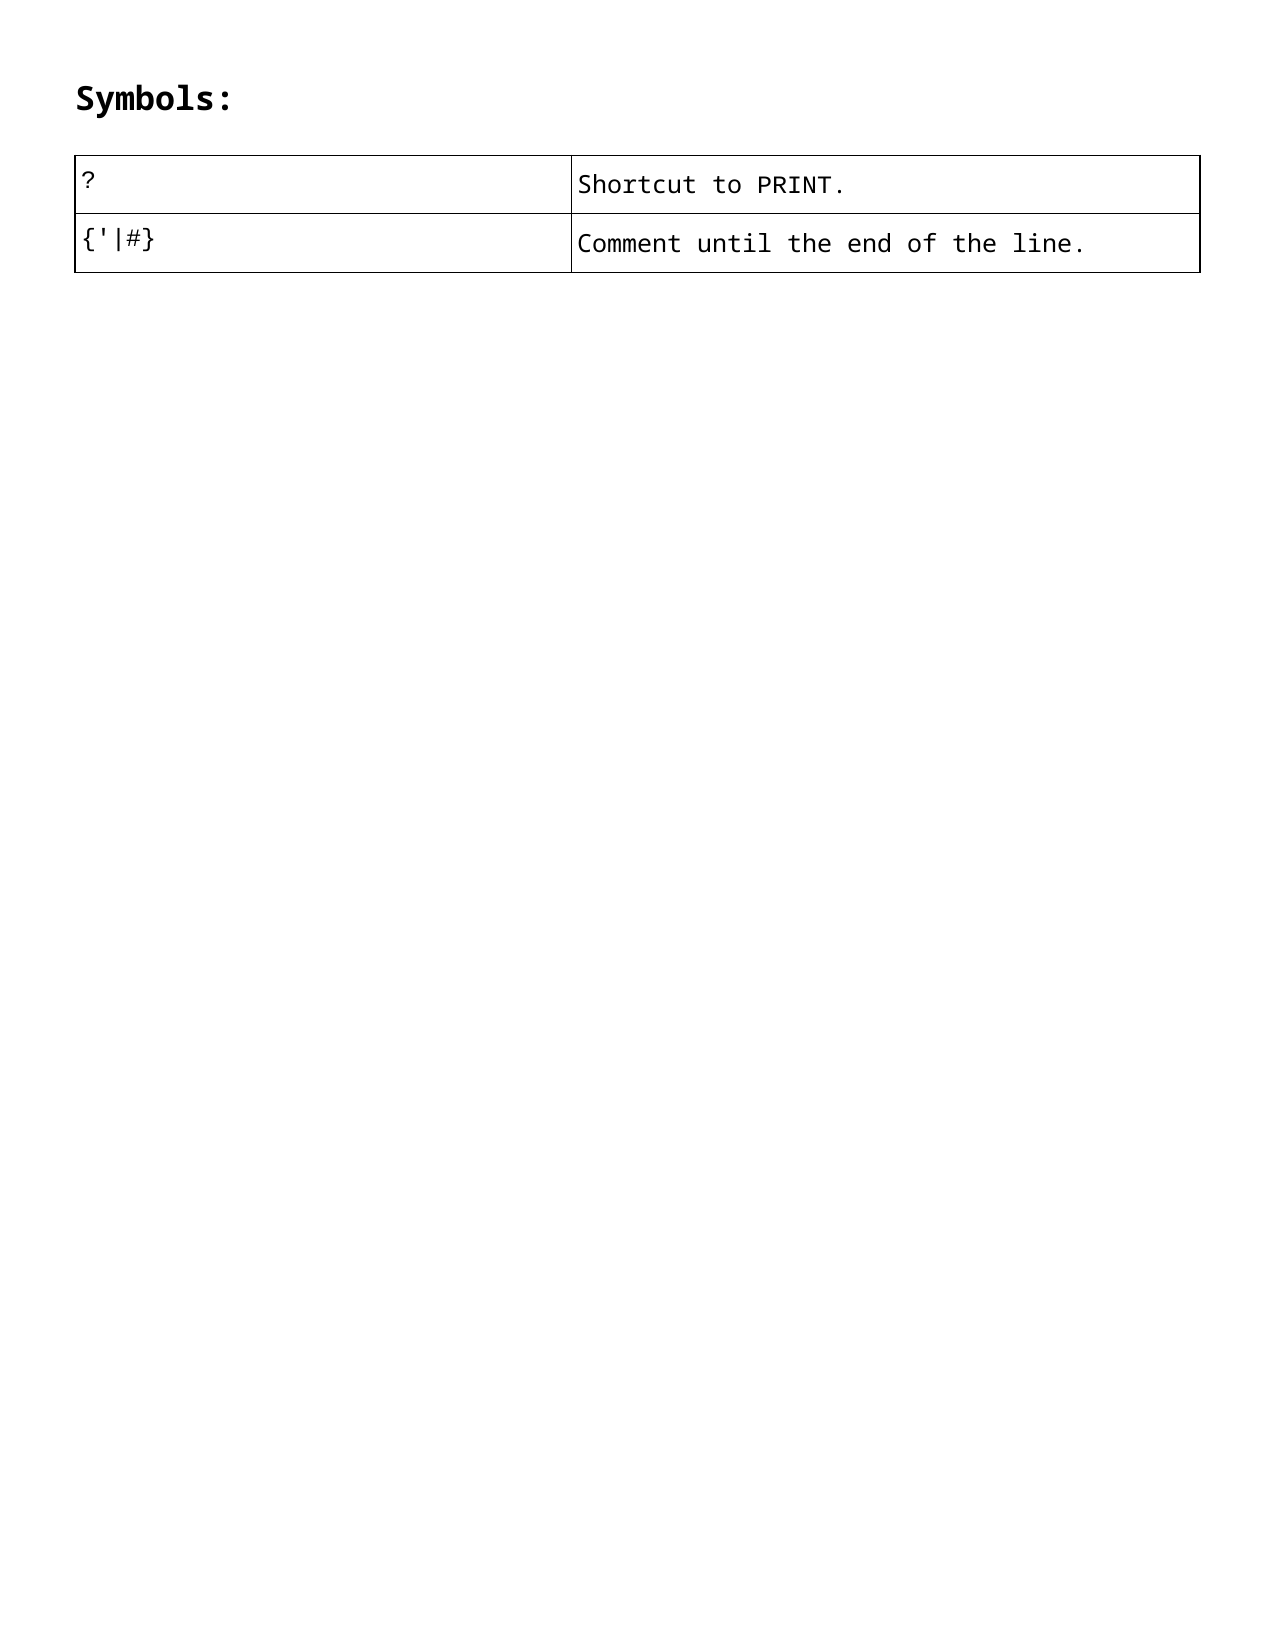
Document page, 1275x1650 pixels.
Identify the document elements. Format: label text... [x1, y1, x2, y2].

table_cell Comment until the end of the line. [572, 214, 1199, 272]
table_header ? [76, 156, 571, 213]
table_cell {'|#} [76, 214, 571, 272]
table_header Shortcut to PRINT. [572, 156, 1199, 213]
text Symbols: [75, 75, 1200, 120]
